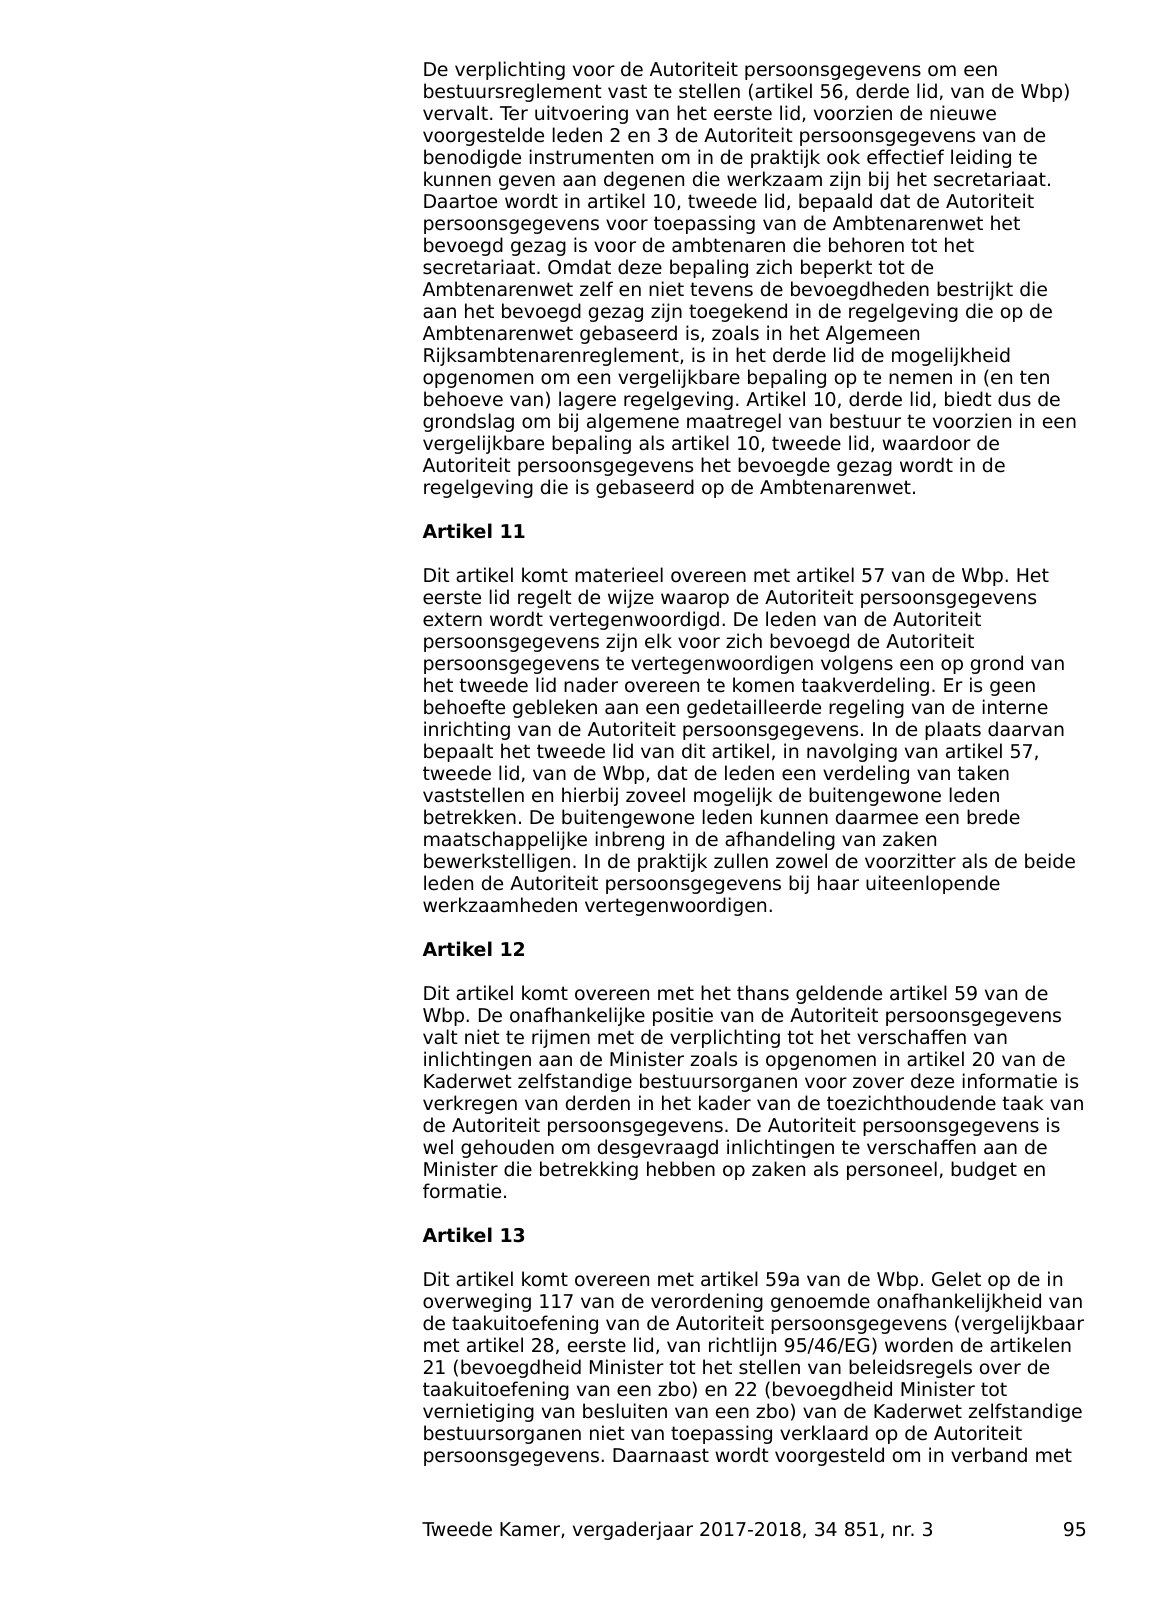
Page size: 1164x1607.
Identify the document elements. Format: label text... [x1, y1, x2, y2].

text De verplichting voor de Autoriteit persoonsgegevens om een bestuursreglement vast te stellen (artikel 56, derde lid, van de Wbp) vervalt. Ter uitvoering van het eerste lid, voorzien de nieuwe voorgestelde leden 2 en 3 de Autoriteit persoonsgegevens van de benodigde instrumenten om in de praktijk ook effectief leiding te kunnen geven aan degenen die werkzaam zijn bij het secretariaat. Daartoe wordt in artikel 10, tweede lid, bepaald dat de Autoriteit persoonsgegevens voor toepassing van de Ambtenarenwet het bevoegd gezag is voor de ambtenaren die behoren tot het secretariaat. Omdat deze bepaling zich beperkt tot de Ambtenarenwet zelf en niet tevens de bevoegdheden bestrijkt die aan het bevoegd gezag zijn toegekend in de regelgeving die op de Ambtenarenwet gebaseerd is, zoals in het Algemeen Rijksambtenarenreglement, is in het derde lid de mogelijkheid opgenomen om een vergelijkbare bepaling op te nemen in (en ten behoeve van) lagere regelgeving. Artikel 10, derde lid, biedt dus de grondslag om bij algemene maatregel van bestuur te voorzien in een vergelijkbare bepaling als artikel 10, tweede lid, waardoor de Autoriteit persoonsgegevens het bevoegde gezag wordt in de regelgeving die is gebaseerd op de Ambtenarenwet. [422, 59, 1087, 499]
text Dit artikel komt overeen met artikel 59a van de Wbp. Gelet op de in overweging 117 van de verordening genoemde onafhankelijkheid van de taakuitoefening van de Autoriteit persoonsgegevens (vergelijkbaar met artikel 28, eerste lid, van richtlijn 95/46/EG) worden de artikelen 21 (bevoegdheid Minister tot het stellen van beleidsregels over de taakuitoefening van een zbo) en 22 (bevoegdheid Minister tot vernietiging van besluiten van een zbo) van de Kaderwet zelfstandige bestuursorganen niet van toepassing verklaard op de Autoriteit persoonsgegevens. Daarnaast wordt voorgesteld om in verband met [422, 1269, 1087, 1467]
subtitle Artikel 13 [422, 1225, 1087, 1247]
text Dit artikel komt materieel overeen met artikel 57 van de Wbp. Het eerste lid regelt de wijze waarop de Autoriteit persoonsgegevens extern wordt vertegenwoordigd. De leden van de Autoriteit persoonsgegevens zijn elk voor zich bevoegd de Autoriteit persoonsgegevens te vertegenwoordigen volgens een op grond van het tweede lid nader overeen te komen taakverdeling. Er is geen behoefte gebleken aan een gedetailleerde regeling van de interne inrichting van de Autoriteit persoonsgegevens. In de plaats daarvan bepaalt het tweede lid van dit artikel, in navolging van artikel 57, tweede lid, van de Wbp, dat de leden een verdeling van taken vaststellen en hierbij zoveel mogelijk de buitengewone leden betrekken. De buitengewone leden kunnen daarmee een brede maatschappelijke inbreng in de afhandeling van zaken bewerkstelligen. In de praktijk zullen zowel de voorzitter als de beide leden de Autoriteit persoonsgegevens bij haar uiteenlopende werkzaamheden vertegenwoordigen. [422, 565, 1087, 917]
subtitle Artikel 12 [422, 939, 1087, 961]
subtitle Artikel 11 [422, 521, 1087, 543]
text Dit artikel komt overeen met het thans geldende artikel 59 van de Wbp. De onafhankelijke positie van de Autoriteit persoonsgegevens valt niet te rijmen met de verplichting tot het verschaffen van inlichtingen aan de Minister zoals is opgenomen in artikel 20 van de Kaderwet zelfstandige bestuursorganen voor zover deze informatie is verkregen van derden in het kader van de toezichthoudende taak van de Autoriteit persoonsgegevens. De Autoriteit persoonsgegevens is wel gehouden om desgevraagd inlichtingen te verschaffen aan de Minister die betrekking hebben op zaken als personeel, budget en formatie. [422, 983, 1087, 1203]
